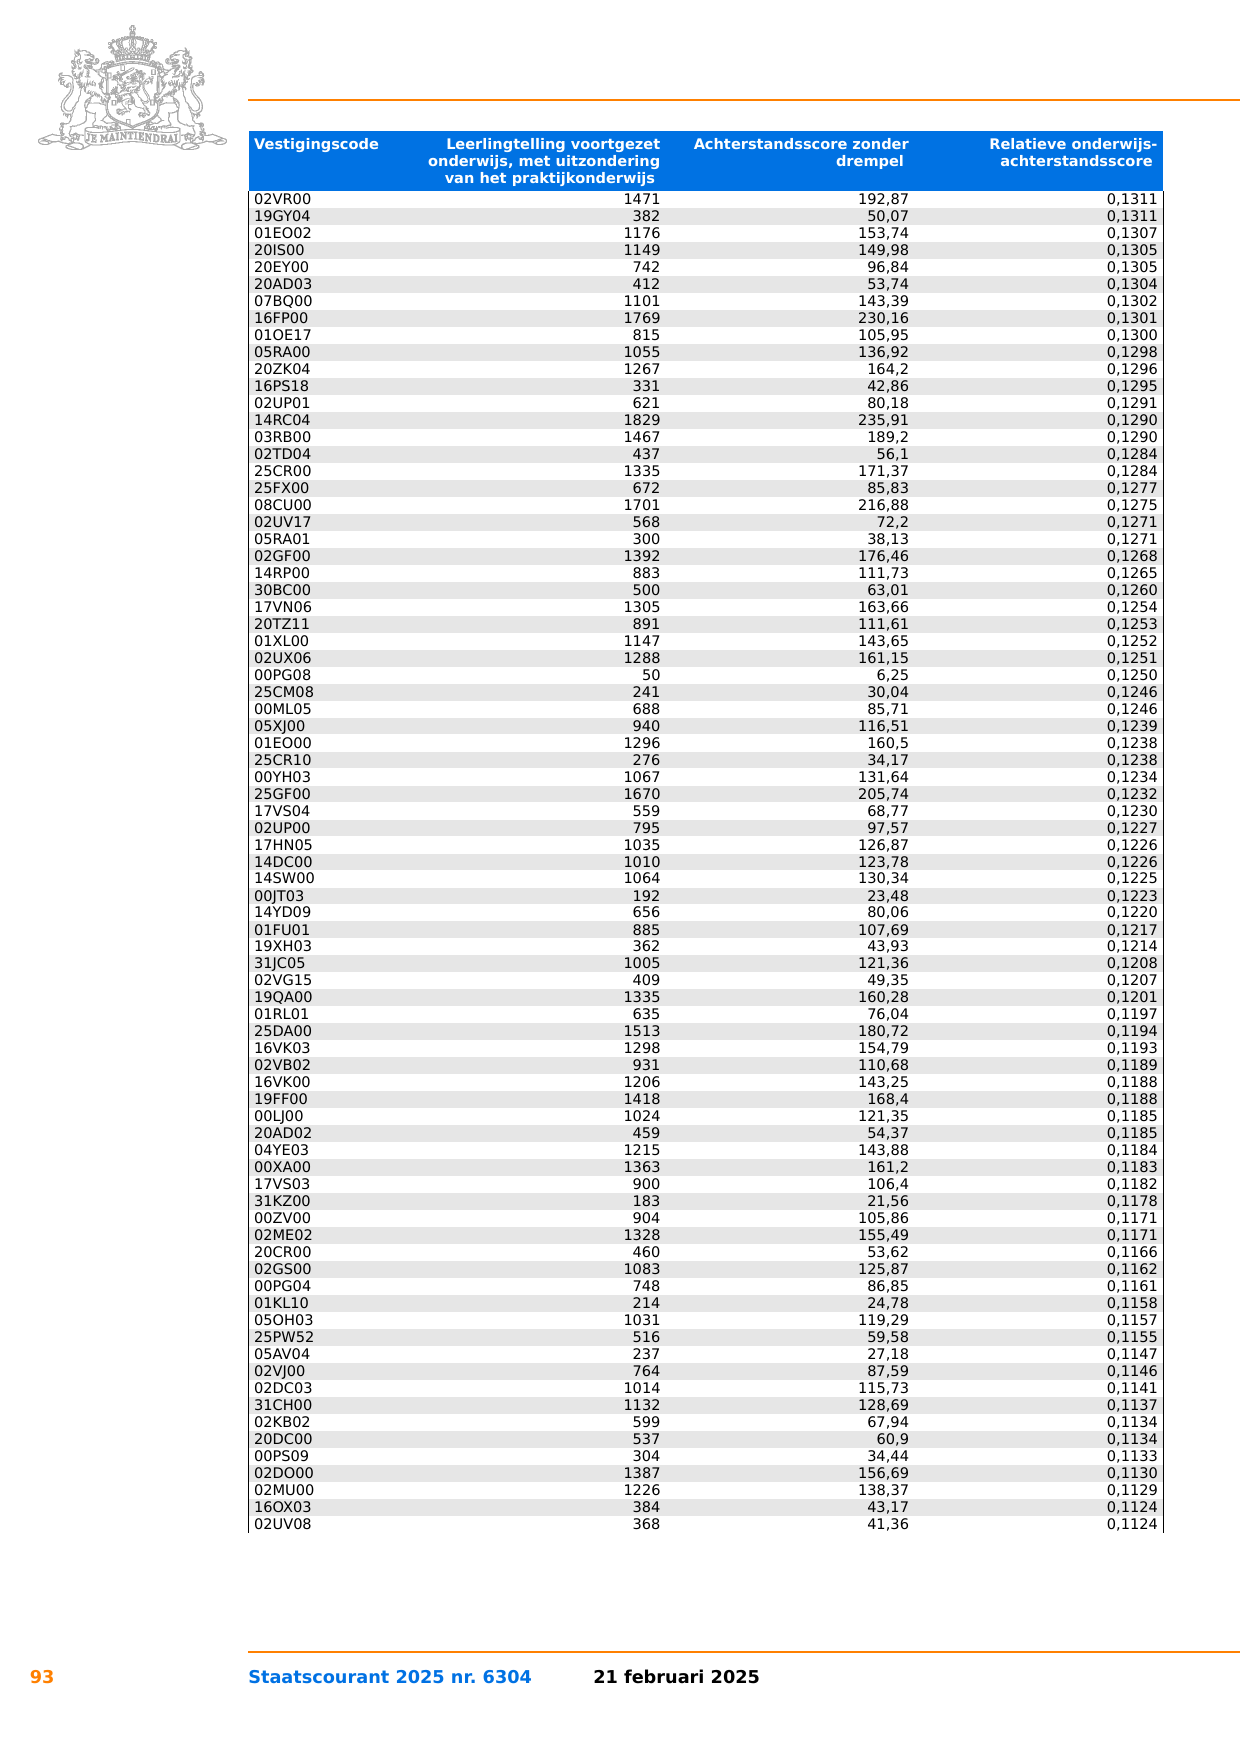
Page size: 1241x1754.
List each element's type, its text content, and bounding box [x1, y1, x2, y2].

table_cell 68,77 [666, 803, 915, 819]
table_cell 0,1275 [915, 497, 1163, 514]
table_cell 23,48 [666, 888, 915, 904]
table_cell 516 [418, 1329, 666, 1346]
table_cell 1471 [418, 192, 666, 208]
table_cell 119,29 [666, 1312, 915, 1329]
table_cell 00ZV00 [249, 1210, 417, 1227]
table_cell 459 [418, 1125, 666, 1142]
table_cell 1363 [418, 1159, 666, 1176]
table_cell 20TZ11 [249, 616, 417, 633]
table_cell 25GF00 [249, 786, 417, 802]
table_cell 25FX00 [249, 480, 417, 497]
table_cell 0,1223 [915, 888, 1163, 904]
table_cell 382 [418, 208, 666, 225]
table_cell 300 [418, 531, 666, 548]
table_cell 0,1171 [915, 1210, 1163, 1227]
table_cell 183 [418, 1193, 666, 1210]
table_cell 0,1225 [915, 870, 1163, 887]
table_cell 900 [418, 1176, 666, 1193]
table_cell 1064 [418, 870, 666, 887]
table_cell 1328 [418, 1227, 666, 1244]
table_cell 0,1226 [915, 854, 1163, 870]
table_cell 742 [418, 259, 666, 276]
table_cell 16VK00 [249, 1074, 417, 1091]
table_cell 16FP00 [249, 310, 417, 327]
table_cell 20DC00 [249, 1431, 417, 1448]
table_cell 0,1271 [915, 514, 1163, 531]
table_cell 0,1194 [915, 1023, 1163, 1040]
table_cell 02MU00 [249, 1482, 417, 1499]
table_cell 0,1220 [915, 904, 1163, 921]
table_cell 1215 [418, 1142, 666, 1159]
table_cell 163,66 [666, 599, 915, 616]
table_cell 85,71 [666, 701, 915, 718]
table_cell 19GY04 [249, 208, 417, 225]
table_cell 688 [418, 701, 666, 718]
table_cell 30BC00 [249, 582, 417, 599]
table_cell 54,37 [666, 1125, 915, 1142]
table_cell 409 [418, 972, 666, 989]
table_cell 164,2 [666, 361, 915, 378]
table_cell 1670 [418, 786, 666, 802]
table_cell 599 [418, 1414, 666, 1431]
table_cell 1296 [418, 735, 666, 752]
table_cell 0,1307 [915, 225, 1163, 242]
table_cell 80,06 [666, 904, 915, 921]
table_cell 1467 [418, 429, 666, 446]
table_cell 76,04 [666, 1006, 915, 1023]
table_cell 50 [418, 667, 666, 684]
table_cell 14RC04 [249, 412, 417, 429]
table_cell 437 [418, 446, 666, 463]
table_cell 126,87 [666, 836, 915, 853]
table_cell 20CR00 [249, 1244, 417, 1261]
table_cell 07BQ00 [249, 293, 417, 310]
table_cell 0,1230 [915, 803, 1163, 819]
table_cell 0,1290 [915, 412, 1163, 429]
table_cell 27,18 [666, 1346, 915, 1363]
table_cell 1829 [418, 412, 666, 429]
table_cell 160,28 [666, 989, 915, 1006]
table_cell 96,84 [666, 259, 915, 276]
table_cell 0,1171 [915, 1227, 1163, 1244]
table_cell 1226 [418, 1482, 666, 1499]
table_cell 0,1239 [915, 718, 1163, 734]
table_cell 0,1300 [915, 327, 1163, 344]
table_cell 0,1232 [915, 786, 1163, 802]
table_cell 143,39 [666, 293, 915, 310]
table_cell 559 [418, 803, 666, 819]
table_cell 304 [418, 1448, 666, 1465]
table_cell 138,37 [666, 1482, 915, 1499]
table_cell 20IS00 [249, 242, 417, 259]
table_cell 1101 [418, 293, 666, 310]
table_cell 17VN06 [249, 599, 417, 616]
table_cell 168,4 [666, 1091, 915, 1108]
table_cell 0,1133 [915, 1448, 1163, 1465]
table_cell 1010 [418, 854, 666, 870]
table_cell 1031 [418, 1312, 666, 1329]
table_cell 17HN05 [249, 836, 417, 853]
table_cell 237 [418, 1346, 666, 1363]
table_cell 0,1253 [915, 616, 1163, 633]
table_cell 0,1254 [915, 599, 1163, 616]
table_cell 0,1291 [915, 395, 1163, 412]
table_cell 0,1268 [915, 548, 1163, 565]
table_cell 931 [418, 1057, 666, 1074]
table_cell 0,1137 [915, 1397, 1163, 1414]
table_cell 01FU01 [249, 921, 417, 938]
table_cell 0,1284 [915, 446, 1163, 463]
table_cell 04YE03 [249, 1142, 417, 1159]
table_cell 156,69 [666, 1465, 915, 1482]
table_cell 02UX06 [249, 650, 417, 667]
table_cell 00PS09 [249, 1448, 417, 1465]
table_cell 20ZK04 [249, 361, 417, 378]
table_cell 38,13 [666, 531, 915, 548]
table_cell 460 [418, 1244, 666, 1261]
table_cell 31JC05 [249, 955, 417, 972]
table_cell 0,1185 [915, 1125, 1163, 1142]
table_cell 0,1214 [915, 938, 1163, 955]
table_cell 16VK03 [249, 1040, 417, 1057]
table_cell 0,1147 [915, 1346, 1163, 1363]
table_cell 1149 [418, 242, 666, 259]
table_cell 86,85 [666, 1278, 915, 1295]
table_cell 130,34 [666, 870, 915, 887]
table_cell 20AD03 [249, 276, 417, 293]
table_cell 50,07 [666, 208, 915, 225]
table_cell 276 [418, 752, 666, 768]
table_cell 0,1311 [915, 192, 1163, 208]
table_cell 764 [418, 1363, 666, 1380]
table_cell 0,1302 [915, 293, 1163, 310]
table_cell 1176 [418, 225, 666, 242]
table_cell 111,73 [666, 565, 915, 582]
table_cell 02KB02 [249, 1414, 417, 1431]
table_cell 0,1227 [915, 820, 1163, 836]
table_cell 1147 [418, 633, 666, 650]
table_cell 01XL00 [249, 633, 417, 650]
table_cell 02UV17 [249, 514, 417, 531]
table_cell 00JT03 [249, 888, 417, 904]
table_cell 0,1208 [915, 955, 1163, 972]
table_cell 0,1250 [915, 667, 1163, 684]
table_cell 635 [418, 1006, 666, 1023]
table_cell 121,36 [666, 955, 915, 972]
table_cell 0,1201 [915, 989, 1163, 1006]
table_cell 01OE17 [249, 327, 417, 344]
table_cell 00YH03 [249, 769, 417, 786]
table_cell 00LJ00 [249, 1108, 417, 1125]
table_cell 0,1141 [915, 1380, 1163, 1397]
table_cell 1513 [418, 1023, 666, 1040]
table_cell 0,1188 [915, 1091, 1163, 1108]
table_cell 123,78 [666, 854, 915, 870]
table_cell 1701 [418, 497, 666, 514]
table_cell 0,1188 [915, 1074, 1163, 1091]
table_cell 01RL01 [249, 1006, 417, 1023]
table_cell 216,88 [666, 497, 915, 514]
table_cell 34,44 [666, 1448, 915, 1465]
table_cell 171,37 [666, 463, 915, 480]
table_cell 02DC03 [249, 1380, 417, 1397]
table_cell 205,74 [666, 786, 915, 802]
table_cell 0,1246 [915, 684, 1163, 701]
table_cell 155,49 [666, 1227, 915, 1244]
table_cell 1418 [418, 1091, 666, 1108]
table_cell 02DO00 [249, 1465, 417, 1482]
table_header Leerlingtelling voortgezet onderwijs, met uitzondering van het praktijkonderwijs [418, 131, 666, 191]
table_cell 0,1155 [915, 1329, 1163, 1346]
table_cell 115,73 [666, 1380, 915, 1397]
table_cell 1392 [418, 548, 666, 565]
table_cell 00PG04 [249, 1278, 417, 1295]
table_cell 1083 [418, 1261, 666, 1278]
table_cell 87,59 [666, 1363, 915, 1380]
table_cell 1335 [418, 989, 666, 1006]
table_cell 25CR10 [249, 752, 417, 768]
table_header Achterstandsscore zonder drempel [666, 131, 915, 191]
table_cell 111,61 [666, 616, 915, 633]
table_cell 0,1162 [915, 1261, 1163, 1278]
table_cell 25CR00 [249, 463, 417, 480]
table_cell 149,98 [666, 242, 915, 259]
table_cell 42,86 [666, 378, 915, 395]
table_cell 00XA00 [249, 1159, 417, 1176]
table_cell 1335 [418, 463, 666, 480]
table_cell 331 [418, 378, 666, 395]
table_cell 20EY00 [249, 259, 417, 276]
table_cell 0,1183 [915, 1159, 1163, 1176]
table_cell 0,1296 [915, 361, 1163, 378]
table_cell 1024 [418, 1108, 666, 1125]
table_cell 128,69 [666, 1397, 915, 1414]
table_cell 17VS03 [249, 1176, 417, 1193]
table_cell 106,4 [666, 1176, 915, 1193]
table_cell 05RA01 [249, 531, 417, 548]
table_cell 41,36 [666, 1516, 915, 1533]
table_cell 384 [418, 1499, 666, 1516]
table_cell 0,1124 [915, 1516, 1163, 1533]
table_cell 241 [418, 684, 666, 701]
table_cell 16PS18 [249, 378, 417, 395]
table_cell 25DA00 [249, 1023, 417, 1040]
table_cell 02VB02 [249, 1057, 417, 1074]
table_cell 672 [418, 480, 666, 497]
table_cell 02UP00 [249, 820, 417, 836]
table_cell 0,1178 [915, 1193, 1163, 1210]
table_cell 19FF00 [249, 1091, 417, 1108]
table_cell 0,1189 [915, 1057, 1163, 1074]
table_cell 02VR00 [249, 192, 417, 208]
table_cell 904 [418, 1210, 666, 1227]
table_cell 14YD09 [249, 904, 417, 921]
table_cell 161,2 [666, 1159, 915, 1176]
table_cell 02GS00 [249, 1261, 417, 1278]
table_cell 08CU00 [249, 497, 417, 514]
table_cell 143,65 [666, 633, 915, 650]
table_cell 0,1158 [915, 1295, 1163, 1312]
table_cell 49,35 [666, 972, 915, 989]
table_cell 110,68 [666, 1057, 915, 1074]
table_cell 180,72 [666, 1023, 915, 1040]
table_cell 131,64 [666, 769, 915, 786]
table_cell 34,17 [666, 752, 915, 768]
table_cell 43,17 [666, 1499, 915, 1516]
table_cell 02UV08 [249, 1516, 417, 1533]
table_cell 537 [418, 1431, 666, 1448]
table_cell 1014 [418, 1380, 666, 1397]
table_cell 25PW52 [249, 1329, 417, 1346]
table_cell 0,1277 [915, 480, 1163, 497]
table_cell 1769 [418, 310, 666, 327]
table_cell 1035 [418, 836, 666, 853]
table_cell 412 [418, 276, 666, 293]
table_cell 53,74 [666, 276, 915, 293]
table_cell 143,25 [666, 1074, 915, 1091]
table_cell 500 [418, 582, 666, 599]
table_cell 14RP00 [249, 565, 417, 582]
table_cell 0,1246 [915, 701, 1163, 718]
table_cell 03RB00 [249, 429, 417, 446]
table_cell 0,1290 [915, 429, 1163, 446]
table_cell 00PG08 [249, 667, 417, 684]
table_cell 368 [418, 1516, 666, 1533]
table_cell 63,01 [666, 582, 915, 599]
table_cell 0,1146 [915, 1363, 1163, 1380]
table_cell 02UP01 [249, 395, 417, 412]
table_cell 0,1298 [915, 344, 1163, 361]
table_cell 0,1305 [915, 259, 1163, 276]
table_cell 1132 [418, 1397, 666, 1414]
table_cell 30,04 [666, 684, 915, 701]
table_cell 00ML05 [249, 701, 417, 718]
table_cell 17VS04 [249, 803, 417, 819]
table_cell 176,46 [666, 548, 915, 565]
table_header Relatieve onderwijs-achterstandsscore [915, 131, 1163, 191]
table_cell 14DC00 [249, 854, 417, 870]
table_cell 24,78 [666, 1295, 915, 1312]
table_cell 97,57 [666, 820, 915, 836]
table_cell 568 [418, 514, 666, 531]
table_cell 0,1238 [915, 752, 1163, 768]
table_cell 153,74 [666, 225, 915, 242]
table_cell 143,88 [666, 1142, 915, 1159]
table_cell 0,1129 [915, 1482, 1163, 1499]
table_cell 0,1207 [915, 972, 1163, 989]
table_cell 05OH03 [249, 1312, 417, 1329]
table_cell 80,18 [666, 395, 915, 412]
table_cell 02GF00 [249, 548, 417, 565]
table_cell 0,1271 [915, 531, 1163, 548]
table_cell 16OX03 [249, 1499, 417, 1516]
table_cell 0,1157 [915, 1312, 1163, 1329]
table_cell 05AV04 [249, 1346, 417, 1363]
table_cell 189,2 [666, 429, 915, 446]
table_cell 136,92 [666, 344, 915, 361]
table_cell 116,51 [666, 718, 915, 734]
table_cell 31KZ00 [249, 1193, 417, 1210]
table_cell 107,69 [666, 921, 915, 938]
table_cell 02VJ00 [249, 1363, 417, 1380]
table_cell 795 [418, 820, 666, 836]
table_cell 214 [418, 1295, 666, 1312]
table_cell 60,9 [666, 1431, 915, 1448]
table_cell 31CH00 [249, 1397, 417, 1414]
table_cell 192 [418, 888, 666, 904]
table_cell 02TD04 [249, 446, 417, 463]
table_cell 67,94 [666, 1414, 915, 1431]
table_cell 1055 [418, 344, 666, 361]
table_cell 1267 [418, 361, 666, 378]
table_cell 0,1265 [915, 565, 1163, 582]
table_cell 0,1311 [915, 208, 1163, 225]
table_cell 0,1260 [915, 582, 1163, 599]
table_cell 125,87 [666, 1261, 915, 1278]
table_cell 14SW00 [249, 870, 417, 887]
table_cell 6,25 [666, 667, 915, 684]
table_cell 01EO00 [249, 735, 417, 752]
table_cell 59,58 [666, 1329, 915, 1346]
table_cell 21,56 [666, 1193, 915, 1210]
table_cell 940 [418, 718, 666, 734]
table_cell 0,1238 [915, 735, 1163, 752]
table_cell 20AD02 [249, 1125, 417, 1142]
table_cell 1067 [418, 769, 666, 786]
table_cell 154,79 [666, 1040, 915, 1057]
table_cell 1005 [418, 955, 666, 972]
table_cell 0,1252 [915, 633, 1163, 650]
table_cell 192,87 [666, 192, 915, 208]
table_cell 0,1134 [915, 1431, 1163, 1448]
table_cell 19XH03 [249, 938, 417, 955]
table_cell 0,1295 [915, 378, 1163, 395]
table_cell 1305 [418, 599, 666, 616]
table_cell 0,1161 [915, 1278, 1163, 1295]
table_cell 0,1193 [915, 1040, 1163, 1057]
table_cell 1206 [418, 1074, 666, 1091]
table_cell 02ME02 [249, 1227, 417, 1244]
table_cell 748 [418, 1278, 666, 1295]
table_cell 05XJ00 [249, 718, 417, 734]
table_cell 621 [418, 395, 666, 412]
table_cell 362 [418, 938, 666, 955]
table_cell 105,86 [666, 1210, 915, 1227]
table_cell 1387 [418, 1465, 666, 1482]
table_cell 0,1234 [915, 769, 1163, 786]
table_cell 815 [418, 327, 666, 344]
table_cell 72,2 [666, 514, 915, 531]
table_cell 161,15 [666, 650, 915, 667]
table_cell 0,1197 [915, 1006, 1163, 1023]
table_cell 105,95 [666, 327, 915, 344]
table_cell 0,1284 [915, 463, 1163, 480]
table_cell 85,83 [666, 480, 915, 497]
table_header Vestigingscode [249, 131, 417, 191]
table_cell 0,1251 [915, 650, 1163, 667]
table_cell 56,1 [666, 446, 915, 463]
table_cell 01KL10 [249, 1295, 417, 1312]
table_cell 121,35 [666, 1108, 915, 1125]
table_cell 0,1217 [915, 921, 1163, 938]
table_cell 0,1166 [915, 1244, 1163, 1261]
table_cell 53,62 [666, 1244, 915, 1261]
table_cell 883 [418, 565, 666, 582]
table_cell 0,1184 [915, 1142, 1163, 1159]
table_cell 0,1134 [915, 1414, 1163, 1431]
table_cell 885 [418, 921, 666, 938]
table_cell 05RA00 [249, 344, 417, 361]
table_cell 1288 [418, 650, 666, 667]
table_cell 891 [418, 616, 666, 633]
table_cell 0,1124 [915, 1499, 1163, 1516]
table_cell 0,1301 [915, 310, 1163, 327]
table_cell 1298 [418, 1040, 666, 1057]
table_cell 25CM08 [249, 684, 417, 701]
table_cell 235,91 [666, 412, 915, 429]
table_cell 01EO02 [249, 225, 417, 242]
table_cell 0,1130 [915, 1465, 1163, 1482]
table_cell 19QA00 [249, 989, 417, 1006]
table_cell 43,93 [666, 938, 915, 955]
picture [38, 25, 227, 150]
table_cell 0,1182 [915, 1176, 1163, 1193]
table_cell 0,1185 [915, 1108, 1163, 1125]
table_cell 230,16 [666, 310, 915, 327]
table_cell 160,5 [666, 735, 915, 752]
table_cell 0,1226 [915, 836, 1163, 853]
table_cell 0,1305 [915, 242, 1163, 259]
table_cell 02VG15 [249, 972, 417, 989]
table_cell 656 [418, 904, 666, 921]
table_cell 0,1304 [915, 276, 1163, 293]
